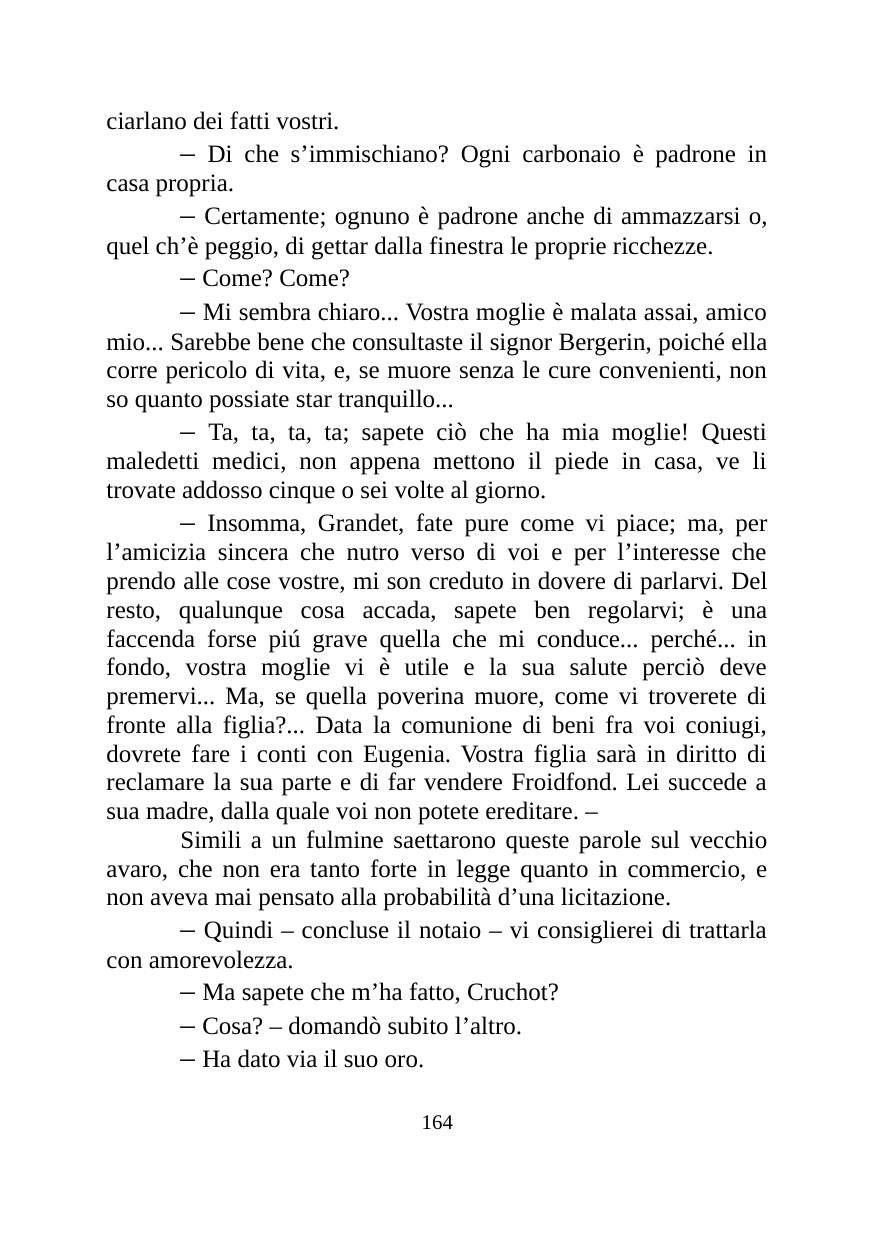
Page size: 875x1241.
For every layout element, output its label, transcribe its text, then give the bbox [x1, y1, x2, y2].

text – Quindi – concluse il notaio – vi consiglierei di trattarla con amorevolezza. [106, 911, 768, 973]
text – Ta, ta, ta, ta; sapete ciò che ha mia moglie! Questi maledetti medici, non appena mettono il piede in casa, ve li trovate addosso cinque o sei volte al giorno. [106, 413, 768, 504]
text – Mi sembra chiaro... Vostra moglie è malata assai, amico mio... Sarebbe bene che consultaste il signor Bergerin, poiché ella corre pericolo di vita, e, se muore senza le cure convenienti, non so quanto possiate star tranquillo... [106, 293, 768, 413]
text – Come? Come? [106, 259, 768, 293]
text – Di che s’immischiano? Ogni carbonaio è padrone in casa propria. [106, 135, 768, 197]
text Simili a un fulmine saettarono queste parole sul vecchio avaro, che non era tanto forte in legge quanto in commercio, e non aveva mai pensato alla probabilità d’una licitazione. [106, 825, 768, 911]
text ciarlano dei fatti vostri. [106, 106, 768, 135]
text – Ma sapete che m’ha fatto, Cruchot? [106, 973, 768, 1007]
text – Cosa? – domandò subito l’altro. [106, 1007, 768, 1041]
text – Certamente; ognuno è padrone anche di ammazzarsi o, quel ch’è peggio, di gettar dalla finestra le proprie ricchezze. [106, 197, 768, 259]
text – Insomma, Grandet, fate pure come vi piace; ma, per l’amicizia sincera che nutro verso di voi e per l’interesse che prendo alle cose vostre, mi son creduto in dovere di parlarvi. Del resto, qualunque cosa accada, sapete ben regolarvi; è una faccenda forse piú grave quella che mi conduce... perché... in fondo, vostra moglie vi è utile e la sua salute perciò deve premervi... Ma, se quella poverina muore, come vi troverete di fronte alla figlia?... Data la comunione di beni fra voi coniugi, dovrete fare i conti con Eugenia. Vostra figlia sarà in diritto di reclamare la sua parte e di far vendere Froidfond. Lei succede a sua madre, dalla quale voi non potete ereditare. – [106, 504, 768, 825]
text – Ha dato via il suo oro. [106, 1041, 768, 1074]
